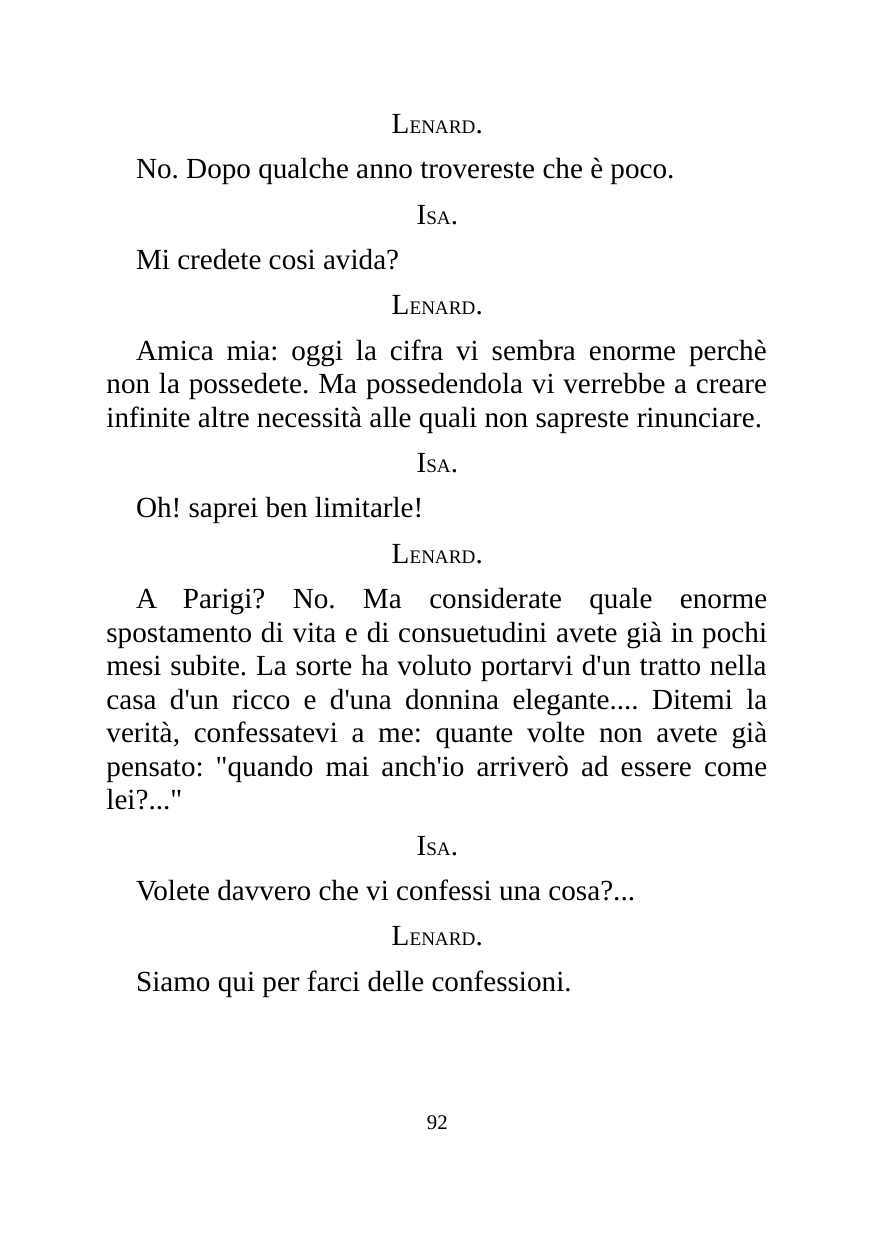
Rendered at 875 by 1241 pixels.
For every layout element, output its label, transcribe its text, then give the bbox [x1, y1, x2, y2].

text A Parigi? No. Ma considerate quale enorme spostamento di vita e di consuetudini avete già in pochi mesi subite. La sorte ha voluto portarvi d'un tratto nella casa d'un ricco e d'una donnina elegante.... Ditemi la verità, confessatevi a me: quante volte non avete già pensato: "quando mai anch'io arriverò ad essere come lei?..." [106, 581, 768, 816]
text Isa. [106, 828, 768, 861]
text Volete davvero che vi confessi una cosa?... [106, 873, 768, 907]
text Mi credete cosi avida? [106, 242, 768, 276]
text Siamo qui per farci delle confessioni. [106, 964, 768, 997]
text Lenard. [106, 536, 768, 569]
text Isa. [106, 445, 768, 479]
text Lenard. [106, 106, 768, 140]
text Amica mia: oggi la cifra vi sembra enorme perchè non la possedete. Ma possedendola vi verrebbe a creare infinite altre necessità alle quali non sapreste rinunciare. [106, 333, 768, 433]
text Oh! saprei ben limitarle! [106, 491, 768, 524]
text Isa. [106, 197, 768, 230]
text Lenard. [106, 918, 768, 952]
text Lenard. [106, 287, 768, 321]
text No. Dopo qualche anno trovereste che è poco. [106, 152, 768, 185]
